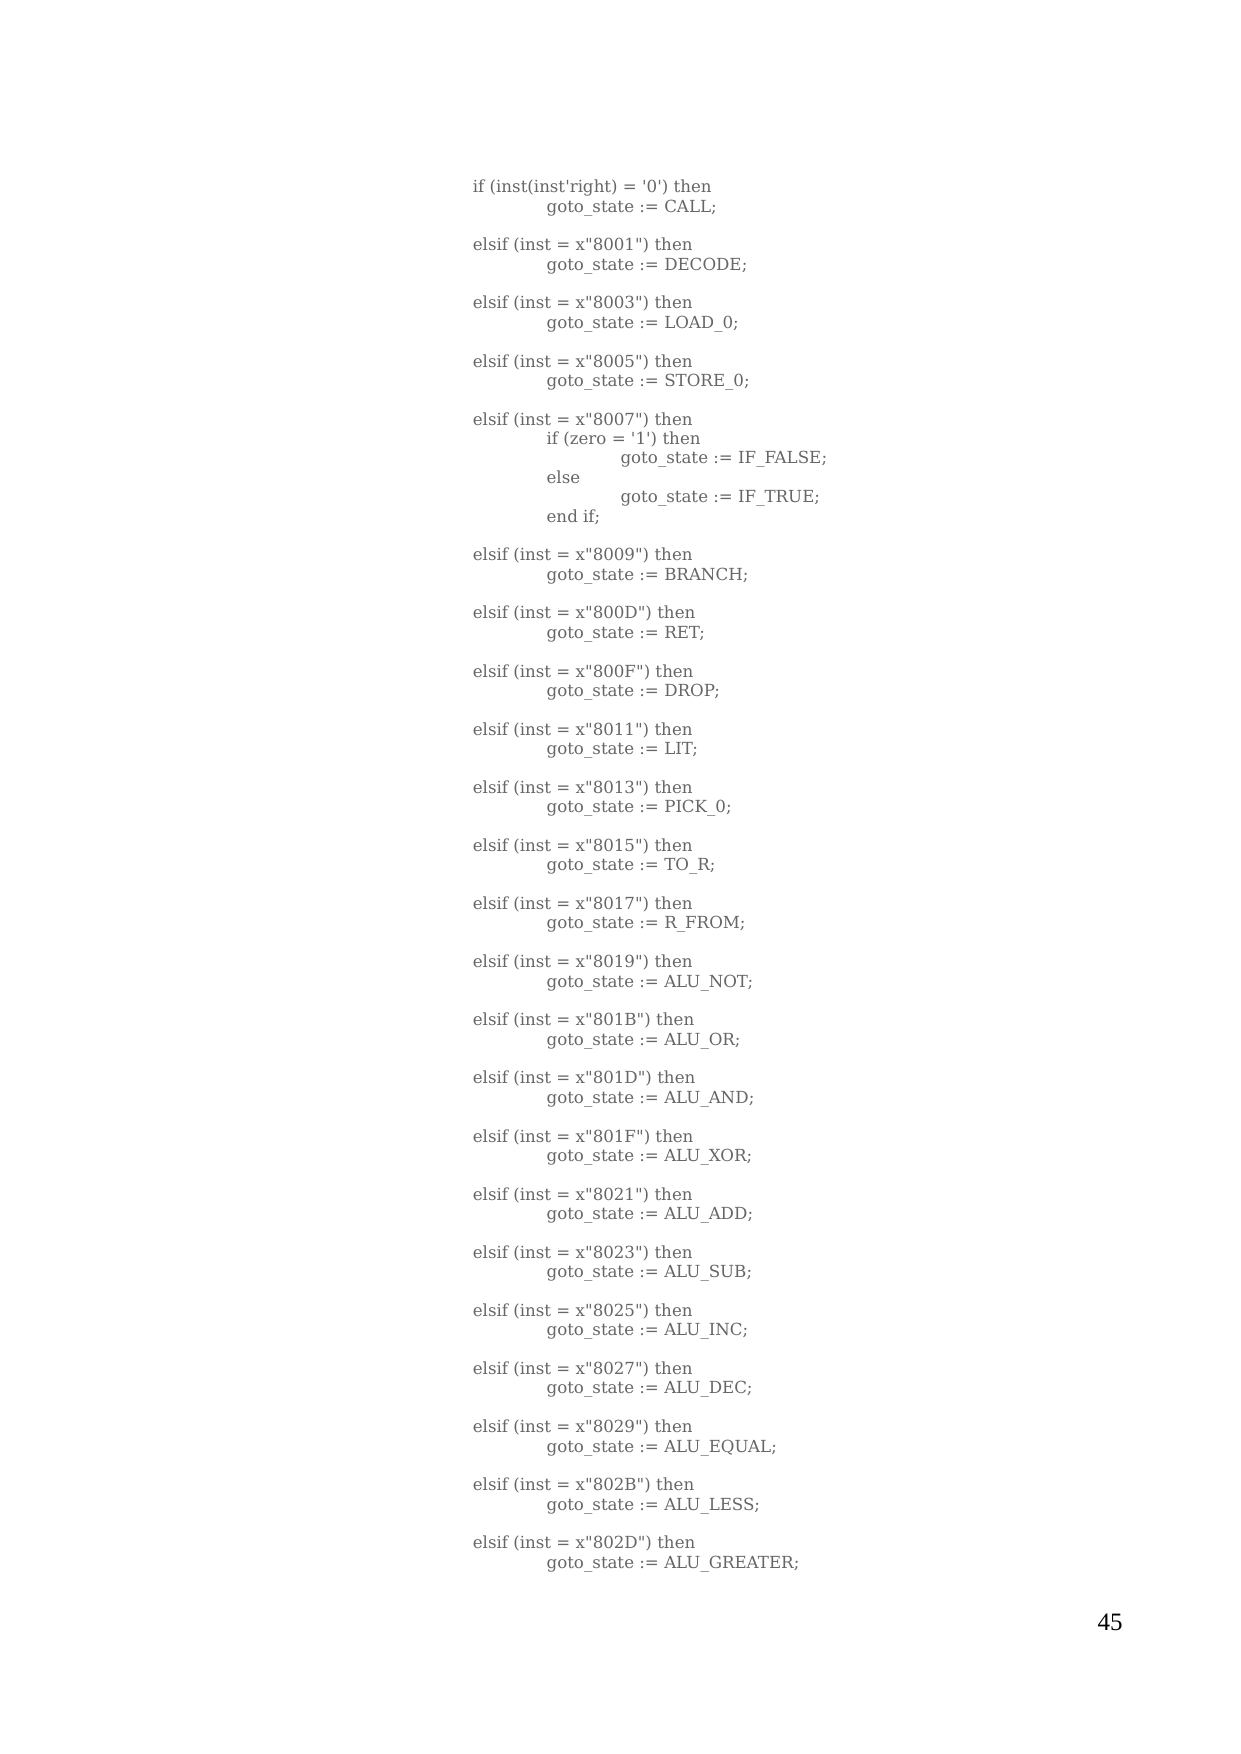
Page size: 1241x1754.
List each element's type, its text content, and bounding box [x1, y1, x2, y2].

text if (zero = '1') then [177, 429, 1122, 448]
text goto_state := ALU_SUB; [177, 1262, 1122, 1282]
text goto_state := LIT; [177, 739, 1122, 758]
text goto_state := CALL; [177, 197, 1122, 216]
text goto_state := ALU_EQUAL; [177, 1437, 1122, 1456]
text goto_state := DROP; [177, 681, 1122, 700]
text goto_state := DECODE; [177, 255, 1122, 274]
text goto_state := ALU_ADD; [177, 1204, 1122, 1223]
text goto_state := IF_FALSE; [177, 448, 1122, 468]
text elsif (inst = x"802D") then [177, 1533, 1122, 1553]
text elsif (inst = x"8015") then [177, 836, 1122, 855]
text elsif (inst = x"8021") then [177, 1185, 1122, 1204]
text goto_state := ALU_DEC; [177, 1378, 1122, 1398]
text elsif (inst = x"8013") then [177, 778, 1122, 797]
text elsif (inst = x"8001") then [177, 235, 1122, 255]
text elsif (inst = x"8017") then [177, 894, 1122, 913]
text elsif (inst = x"801F") then [177, 1127, 1122, 1146]
text goto_state := TO_R; [177, 855, 1122, 875]
text goto_state := RET; [177, 623, 1122, 642]
text goto_state := LOAD_0; [177, 313, 1122, 332]
text goto_state := R_FROM; [177, 913, 1122, 933]
text elsif (inst = x"802B") then [177, 1475, 1122, 1495]
text goto_state := BRANCH; [177, 565, 1122, 584]
text end if; [177, 507, 1122, 526]
text goto_state := IF_TRUE; [177, 487, 1122, 507]
text goto_state := PICK_0; [177, 797, 1122, 817]
text goto_state := ALU_XOR; [177, 1146, 1122, 1165]
text goto_state := ALU_AND; [177, 1088, 1122, 1107]
text goto_state := ALU_LESS; [177, 1495, 1122, 1514]
text elsif (inst = x"8027") then [177, 1359, 1122, 1378]
text goto_state := ALU_GREATER; [177, 1553, 1122, 1572]
text elsif (inst = x"8029") then [177, 1417, 1122, 1437]
text elsif (inst = x"8023") then [177, 1243, 1122, 1262]
text elsif (inst = x"801D") then [177, 1068, 1122, 1088]
text else [177, 468, 1122, 487]
text elsif (inst = x"8007") then [177, 410, 1122, 429]
text goto_state := ALU_INC; [177, 1320, 1122, 1340]
text goto_state := ALU_OR; [177, 1030, 1122, 1049]
text elsif (inst = x"800F") then [177, 662, 1122, 681]
text elsif (inst = x"801B") then [177, 1010, 1122, 1030]
text elsif (inst = x"8019") then [177, 952, 1122, 972]
text elsif (inst = x"8009") then [177, 545, 1122, 565]
text goto_state := STORE_0; [177, 371, 1122, 390]
text elsif (inst = x"800D") then [177, 603, 1122, 623]
text elsif (inst = x"8011") then [177, 720, 1122, 739]
text if (inst(inst'right) = '0') then [177, 177, 1122, 197]
text elsif (inst = x"8005") then [177, 352, 1122, 371]
text goto_state := ALU_NOT; [177, 972, 1122, 991]
text elsif (inst = x"8025") then [177, 1301, 1122, 1320]
text elsif (inst = x"8003") then [177, 293, 1122, 313]
